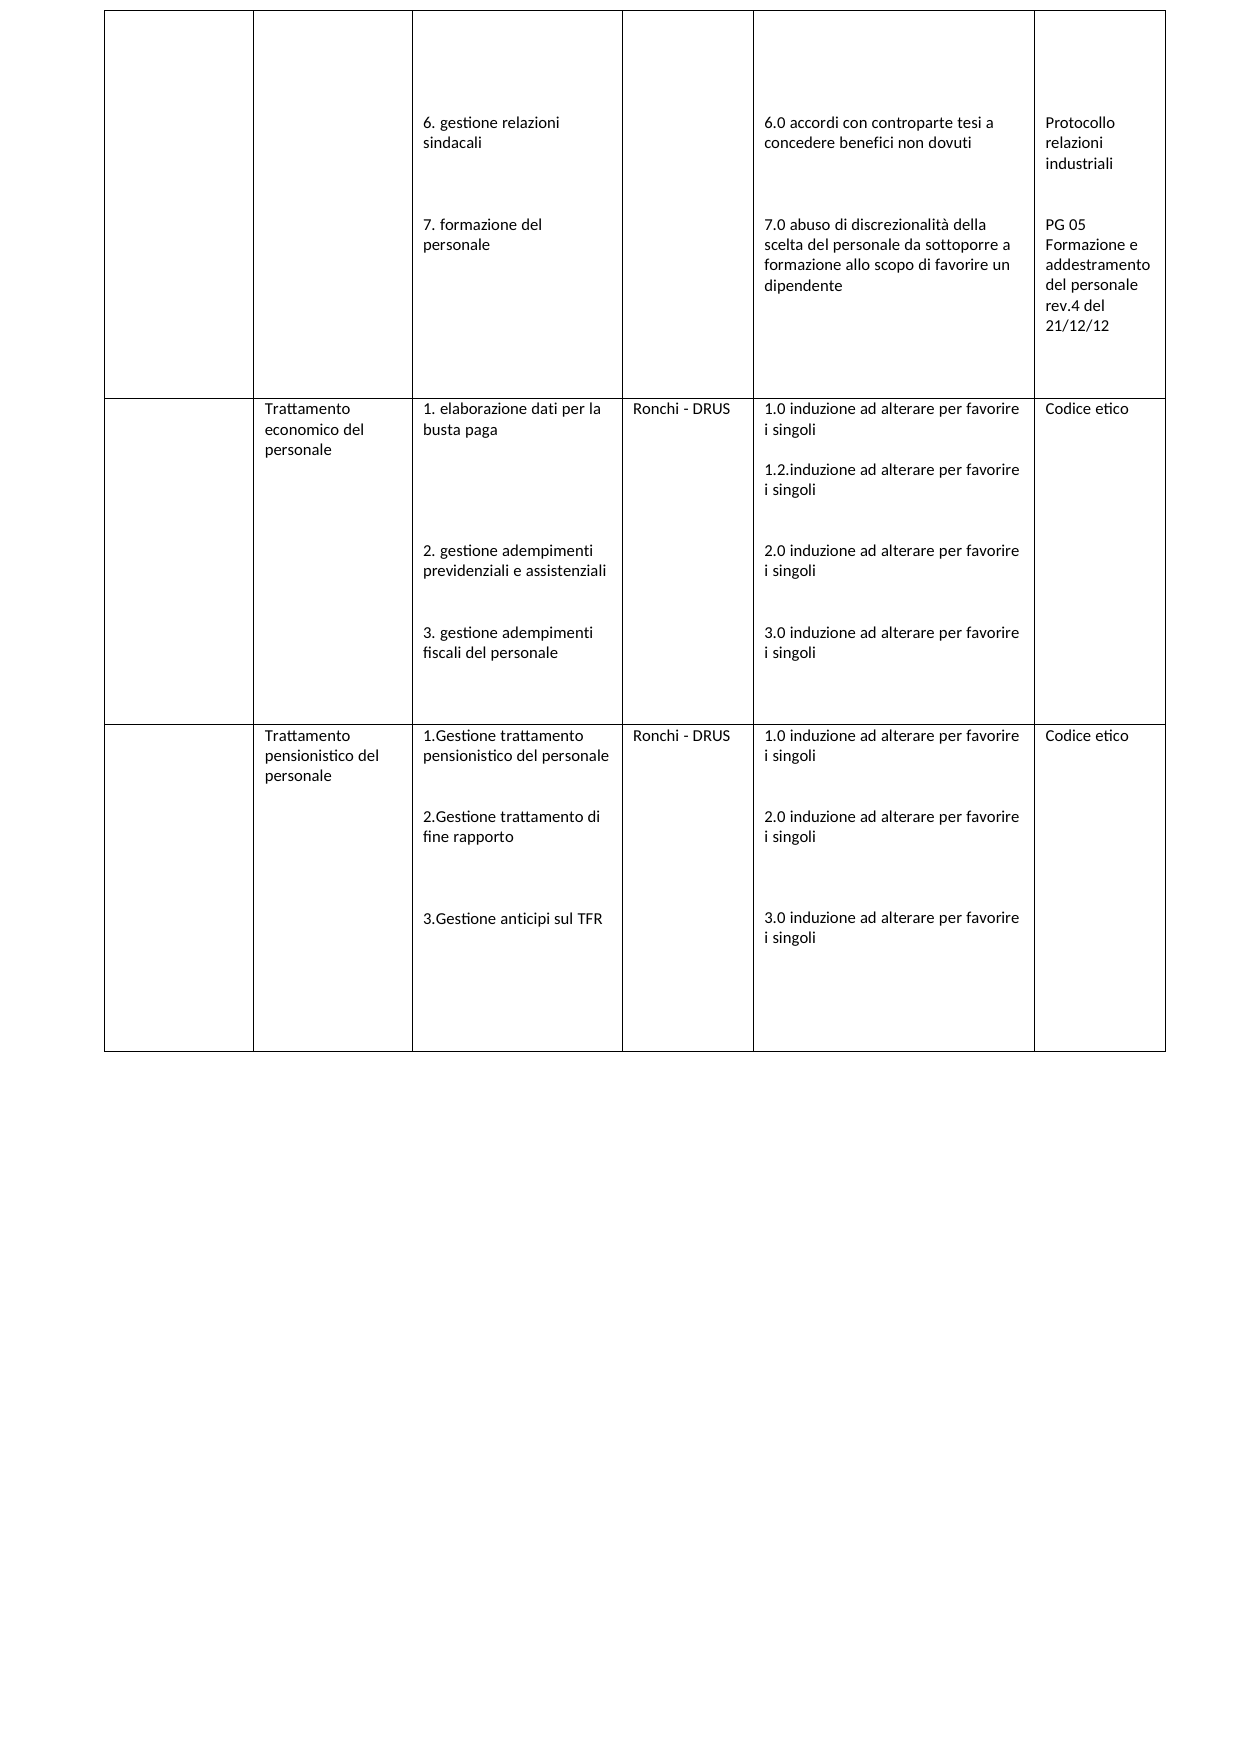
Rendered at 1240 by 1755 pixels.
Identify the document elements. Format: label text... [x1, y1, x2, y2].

table_cell Trattamento economico del personale [254, 399, 412, 724]
table_cell 1.0 induzione ad alterare per favorire i singoli 1.2.induzione ad alterare per favorire i singoli 2.0 induzione ad alterare per favorire i singoli 3.0 induzione ad alterare per favorire i singoli [754, 399, 1034, 724]
table_header Protocollo relazioni industriali PG 05 Formazione e addestramento del personale rev.4 del 21/12/12 [1035, 11, 1165, 398]
table_header [254, 11, 412, 398]
table_cell 1.Gestione trattamento pensionistico del personale 2.Gestione trattamento di fine rapporto 3.Gestione anticipi sul TFR [413, 725, 622, 1051]
table_cell Ronchi - DRUS [623, 725, 753, 1051]
table_header [105, 11, 253, 398]
table_cell 1.0 induzione ad alterare per favorire i singoli 2.0 induzione ad alterare per favorire i singoli 3.0 induzione ad alterare per favorire i singoli [754, 725, 1034, 1051]
table_cell [105, 399, 253, 724]
table_cell Codice etico [1035, 399, 1165, 724]
table_cell [105, 725, 253, 1051]
table_cell 1. elaborazione dati per la busta paga 2. gestione adempimenti previdenziali e assistenziali 3. gestione adempimenti fiscali del personale [413, 399, 622, 724]
table_header 6.0 accordi con controparte tesi a concedere benefici non dovuti 7.0 abuso di discrezionalità della scelta del personale da sottoporre a formazione allo scopo di favorire un dipendente [754, 11, 1034, 398]
table_header [623, 11, 753, 398]
table_cell Codice etico [1035, 725, 1165, 1051]
table_cell Trattamento pensionistico del personale [254, 725, 412, 1051]
table_cell Ronchi - DRUS [623, 399, 753, 724]
table_header 6. gestione relazioni sindacali 7. formazione del personale [413, 11, 622, 398]
